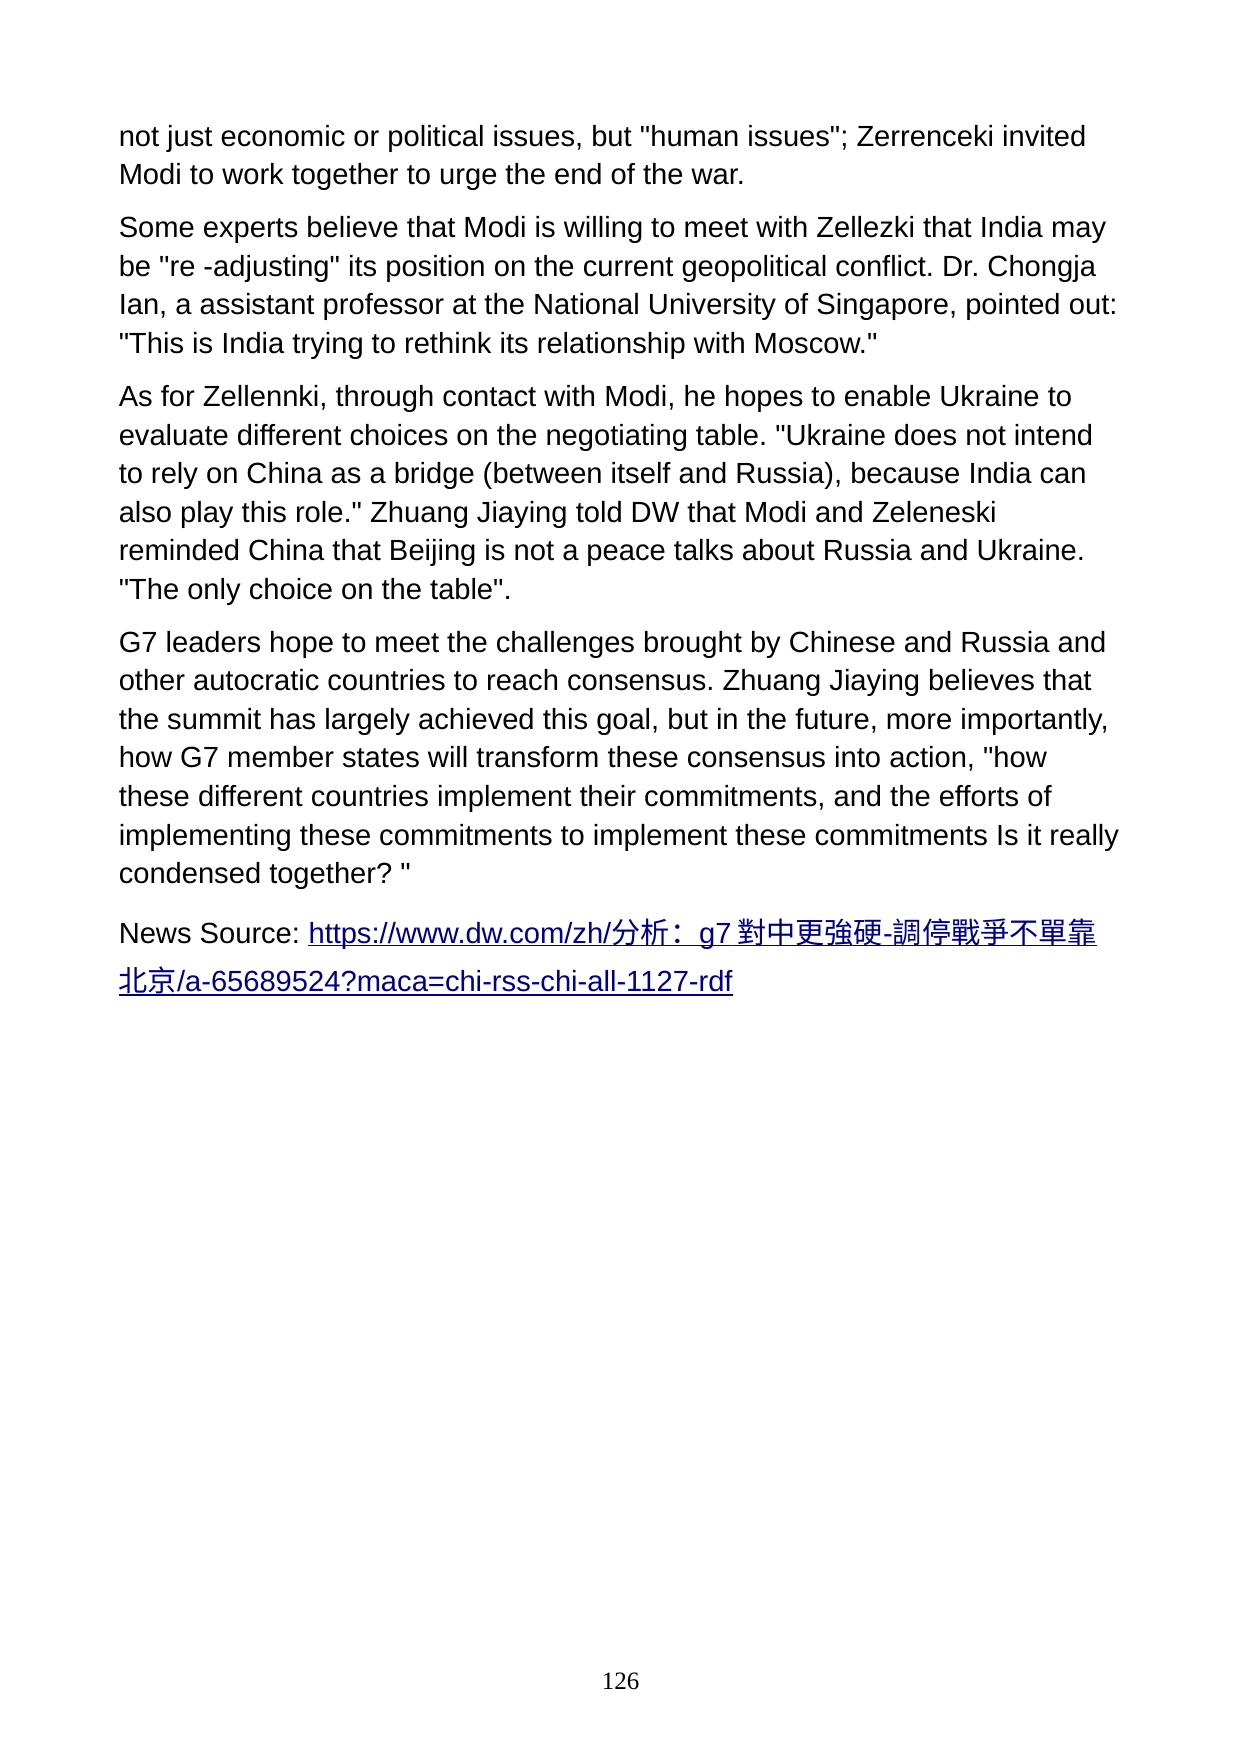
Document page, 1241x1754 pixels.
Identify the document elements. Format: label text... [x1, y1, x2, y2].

text As for Zellennki, through contact with Modi, he hopes to enable Ukraine to evaluate different choices on the negotiating table. "Ukraine does not intend to rely on China as a bridge (between itself and Russia), because India can also play this role." Zhuang Jiaying told DW that Modi and Zeleneski reminded China that Beijing is not a peace talks about Russia and Ukraine. "The only choice on the table". [118, 379, 1122, 605]
text G7 leaders hope to meet the challenges brought by Chinese and Russia and other autocratic countries to reach consensus. Zhuang Jiaying believes that the summit has largely achieved this goal, but in the future, more importantly, how G7 member states will transform these consensus into action, "how these different countries implement their commitments, and the efforts of implementing these commitments to implement these commitments Is it really condensed together? " [118, 625, 1122, 889]
text Some experts believe that Modi is willing to meet with Zellezki that India may be "re -adjusting" its position on the current geopolitical conflict. Dr. Chongja Ian, a assistant professor at the National University of Singapore, pointed out: "This is India trying to rethink its relationship with Moscow." [118, 210, 1122, 359]
text not just economic or political issues, but "human issues"; Zerrenceki invited Modi to work together to urge the end of the war. [118, 118, 1122, 191]
text News Source: https://www.dw.com/zh/分析：g7對中更強硬-調停戰爭不單靠北京/a-65689524?maca=chi-rss-chi-all-1127-rdf [118, 909, 1122, 1000]
